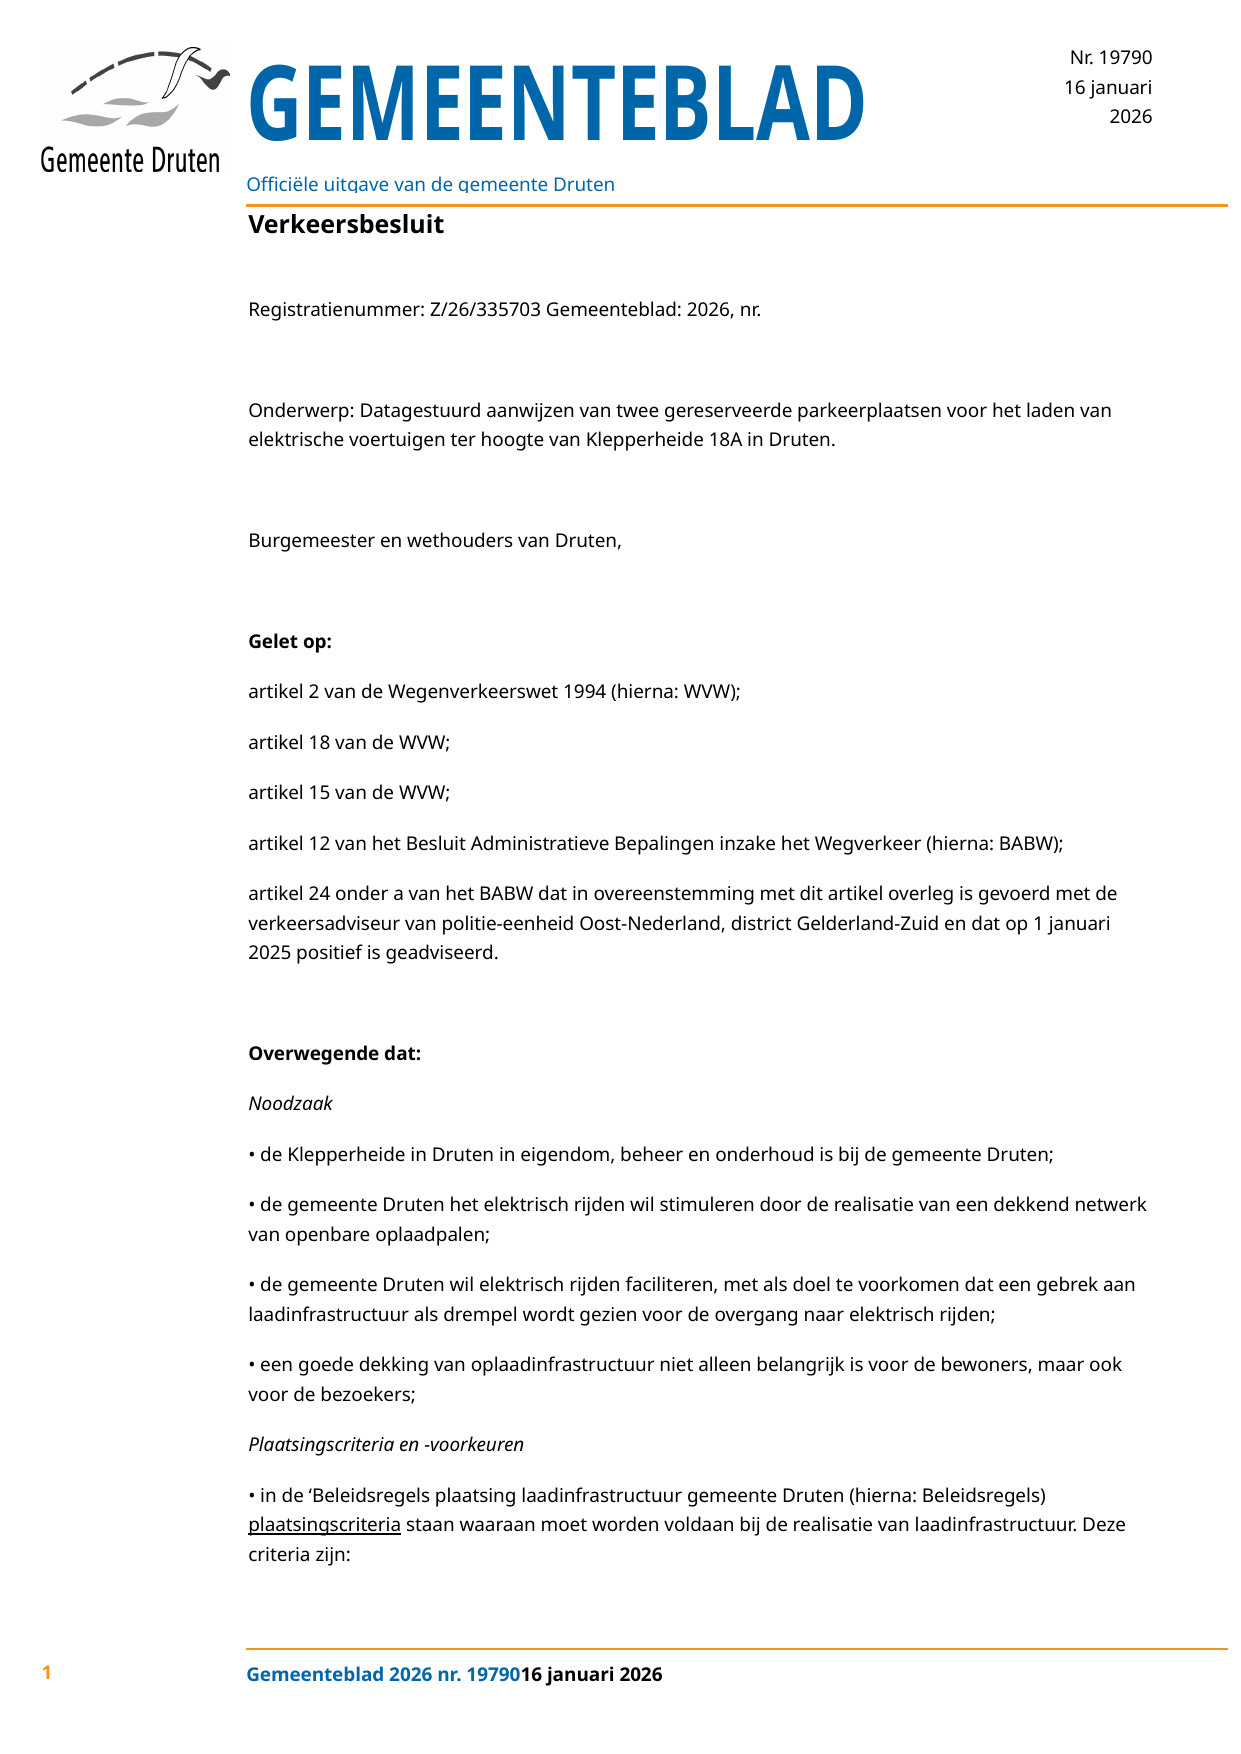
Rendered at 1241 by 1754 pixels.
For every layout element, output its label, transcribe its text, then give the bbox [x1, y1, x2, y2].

text Registratienummer: Z/26/335703 Gemeenteblad: 2026, nr. [248, 296, 1152, 322]
text • in de ‘Beleidsregels plaatsing laadinfrastructuur gemeente Druten (hierna: Beleidsregels) plaatsingscriteria staan waaraan moet worden voldaan bij de realisatie van laadinfrastructuur. Deze criteria zijn: [248, 1482, 1152, 1567]
text artikel 12 van het Besluit Administratieve Bepalingen inzake het Wegverkeer (hierna: BABW); [248, 830, 1152, 856]
text • de gemeente Druten het elektrisch rijden wil stimuleren door de realisatie van een dekkend netwerk van openbare oplaadpalen; [248, 1191, 1152, 1247]
text • een goede dekking van oplaadinfrastructuur niet alleen belangrijk is voor de bewoners, maar ook voor de bezoekers; [248, 1351, 1152, 1407]
text • de Klepperheide in Druten in eigendom, beheer en onderhoud is bij de gemeente Druten; [248, 1141, 1152, 1167]
text Plaatsingscriteria en -voorkeuren [248, 1431, 1152, 1457]
text artikel 15 van de WVW; [248, 779, 1152, 805]
text Onderwerp: Datagestuurd aanwijzen van twee gereserveerde parkeerplaatsen voor het laden van elektrische voertuigen ter hoogte van Klepperheide 18A in Druten. [248, 397, 1152, 452]
text artikel 24 onder a van het BABW dat in overeenstemming met dit artikel overleg is gevoerd met de verkeersadviseur van politie-eenheid Oost-Nederland, district Gelderland-Zuid en dat op 1 januari 2025 positief is geadviseerd. [248, 880, 1152, 965]
text Gelet op: [248, 628, 1152, 654]
text artikel 2 van de Wegenverkeerswet 1994 (hierna: WVW); [248, 678, 1152, 704]
text Burgemeester en wethouders van Druten, [248, 527, 1152, 553]
text artikel 18 van de WVW; [248, 729, 1152, 755]
text • de gemeente Druten wil elektrisch rijden faciliteren, met als doel te voorkomen dat een gebrek aan laadinfrastructuur als drempel wordt gezien voor de overgang naar elektrisch rijden; [248, 1271, 1152, 1327]
picture [41, 47, 231, 172]
text Verkeersbesluit [248, 207, 1152, 241]
text Noodzaak [248, 1091, 1152, 1116]
text Overwegende dat: [248, 1040, 1152, 1066]
